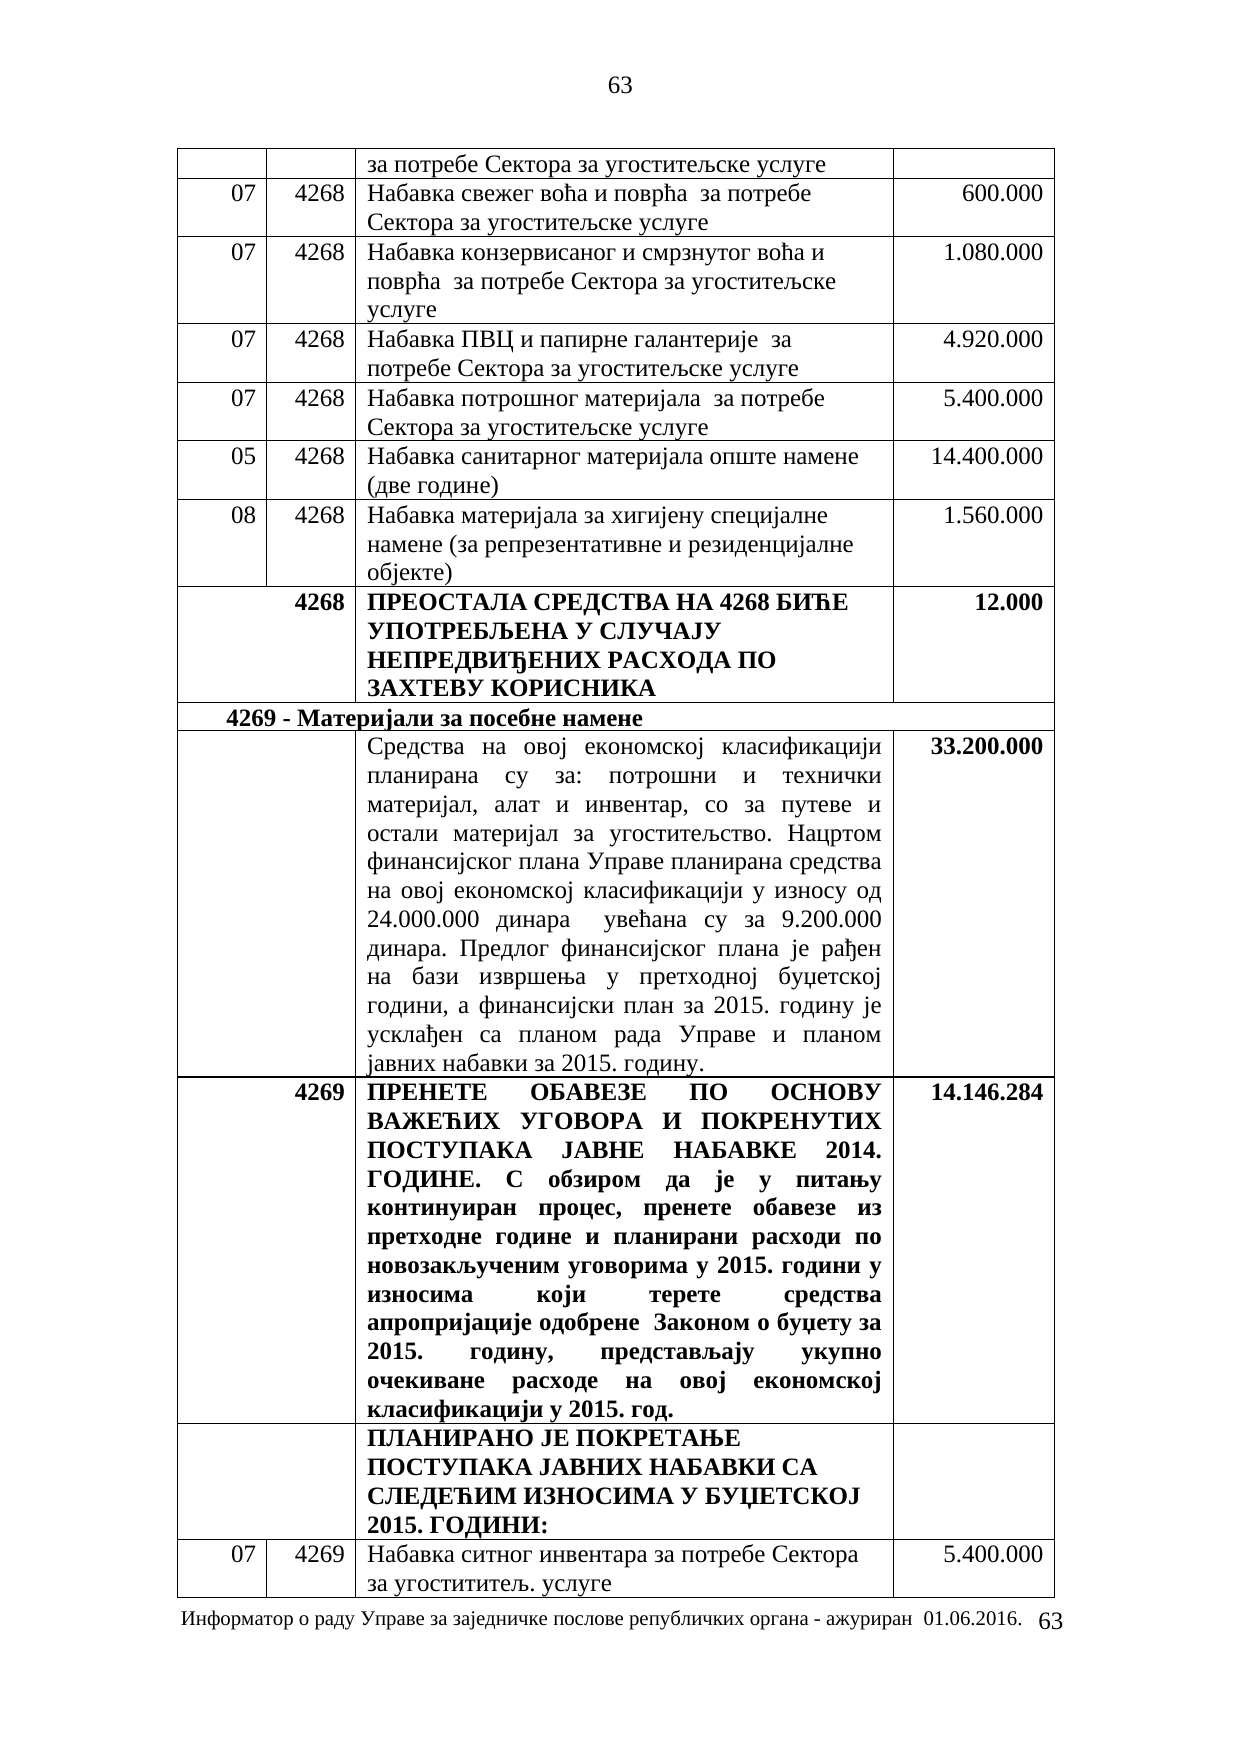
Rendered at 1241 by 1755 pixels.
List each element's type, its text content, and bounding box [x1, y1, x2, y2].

table_cell [894, 149, 1054, 177]
table_cell 1.080.000 [894, 237, 1054, 323]
table_cell 4268 [267, 237, 355, 323]
table_cell Набавка ситног инвентара за потребе Сектора за угостититељ. услуге [356, 1540, 893, 1597]
table_cell ПРЕОСТАЛА СРЕДСТВА НА 4268 БИЋЕ УПОТРЕБЉЕНА У СЛУЧАЈУ НЕПРЕДВИЂЕНИХ РАСХОДА ПО ЗАХТЕВУ КОРИСНИКА [356, 587, 893, 702]
table_cell 4269 - Материјали за посебне намене [178, 703, 1054, 730]
table_cell 07 [178, 383, 266, 440]
table_cell Набавка материјала за хигијену специјалне намене (за репрезентативне и резиденцијалне објекте) [356, 500, 893, 586]
table_cell 1.560.000 [894, 500, 1054, 586]
table_cell 600.000 [894, 179, 1054, 236]
table_cell Набавка ПВЦ и папирне галантерије за потребе Сектора за угоститељске услуге [356, 324, 893, 382]
table_cell ПРЕНЕТЕ ОБАВЕЗЕ ПО ОСНОВУ ВАЖЕЋИХ УГОВОРА И ПОКРЕНУТИХ ПОСТУПАКА ЈАВНЕ НАБАВКЕ 2014. ГОДИНЕ. С обзиром да је у питању континуиран процес, пренете обавезе из претходне године и планирани расходи по новозакљученим уговорима у 2015. години у износима који терете средства апропријације одобрене Законом о буџету за 2015. годину, представљају укупно очекиване расходе на овој економској класификацији у 2015. год. [356, 1078, 893, 1422]
table_cell 14.146.284 [894, 1078, 1054, 1422]
table_cell 4268 [178, 587, 355, 702]
table_cell 5.400.000 [894, 383, 1054, 440]
table_cell 4269 [178, 1078, 355, 1422]
table_cell 08 [178, 500, 266, 586]
table_cell [178, 731, 355, 1076]
table_cell Набавка свежег воћа и поврћа за потребе Сектора за угоститељске услуге [356, 179, 893, 236]
table_cell 07 [178, 324, 266, 382]
table_cell ПЛАНИРАНО ЈЕ ПОКРЕТАЊЕ ПОСТУПАКА ЈАВНИХ НАБАВКИ СА СЛЕДЕЋИМ ИЗНОСИМА У БУЏЕТСКОЈ 2015. ГОДИНИ: [356, 1424, 893, 1538]
table_cell [178, 149, 266, 177]
table_cell 07 [178, 237, 266, 323]
table_cell 07 [178, 179, 266, 236]
table_cell 4268 [267, 179, 355, 236]
table_cell 05 [178, 441, 266, 499]
table_cell 4269 [267, 1540, 355, 1597]
table_cell 4268 [267, 441, 355, 499]
table_cell [894, 1424, 1054, 1538]
table_cell [267, 149, 355, 177]
table_cell 4.920.000 [894, 324, 1054, 382]
table_cell 4268 [267, 383, 355, 440]
table_cell [178, 1424, 355, 1538]
table_cell 4268 [267, 324, 355, 382]
table_cell Набавка конзервисаног и смрзнутог воћа и поврћа за потребе Сектора за угоститељске услуге [356, 237, 893, 323]
table_cell Набавка санитарног материјала опште намене (две године) [356, 441, 893, 499]
table_cell 14.400.000 [894, 441, 1054, 499]
table_cell за потребе Сектора за угоститељске услуге [356, 149, 893, 177]
table_cell 4268 [267, 500, 355, 586]
table_cell 12.000 [894, 587, 1054, 702]
table_cell 07 [178, 1540, 266, 1597]
table_cell Набавка потрошног материјала за потребе Сектора за угоститељске услуге [356, 383, 893, 440]
table_cell 5.400.000 [894, 1540, 1054, 1597]
table_cell Средства на овој економској класификацији планирана су за: потрошни и технички материјал, алат и инвентар, со за путеве и остали материјал за угоститељство. Нацртом финансијског плана Управе планирана средства на овој економској класификацији у износу од 24.000.000 динара увећана су за 9.200.000 динара. Предлог финансијског плана је рађен на бази извршења у претходној буџетској години, а финансијски план за 2015. годину је усклађен са планом рада Управе и планом јавних набавки за 2015. годину. [356, 731, 893, 1076]
table_cell 33.200.000 [894, 731, 1054, 1076]
